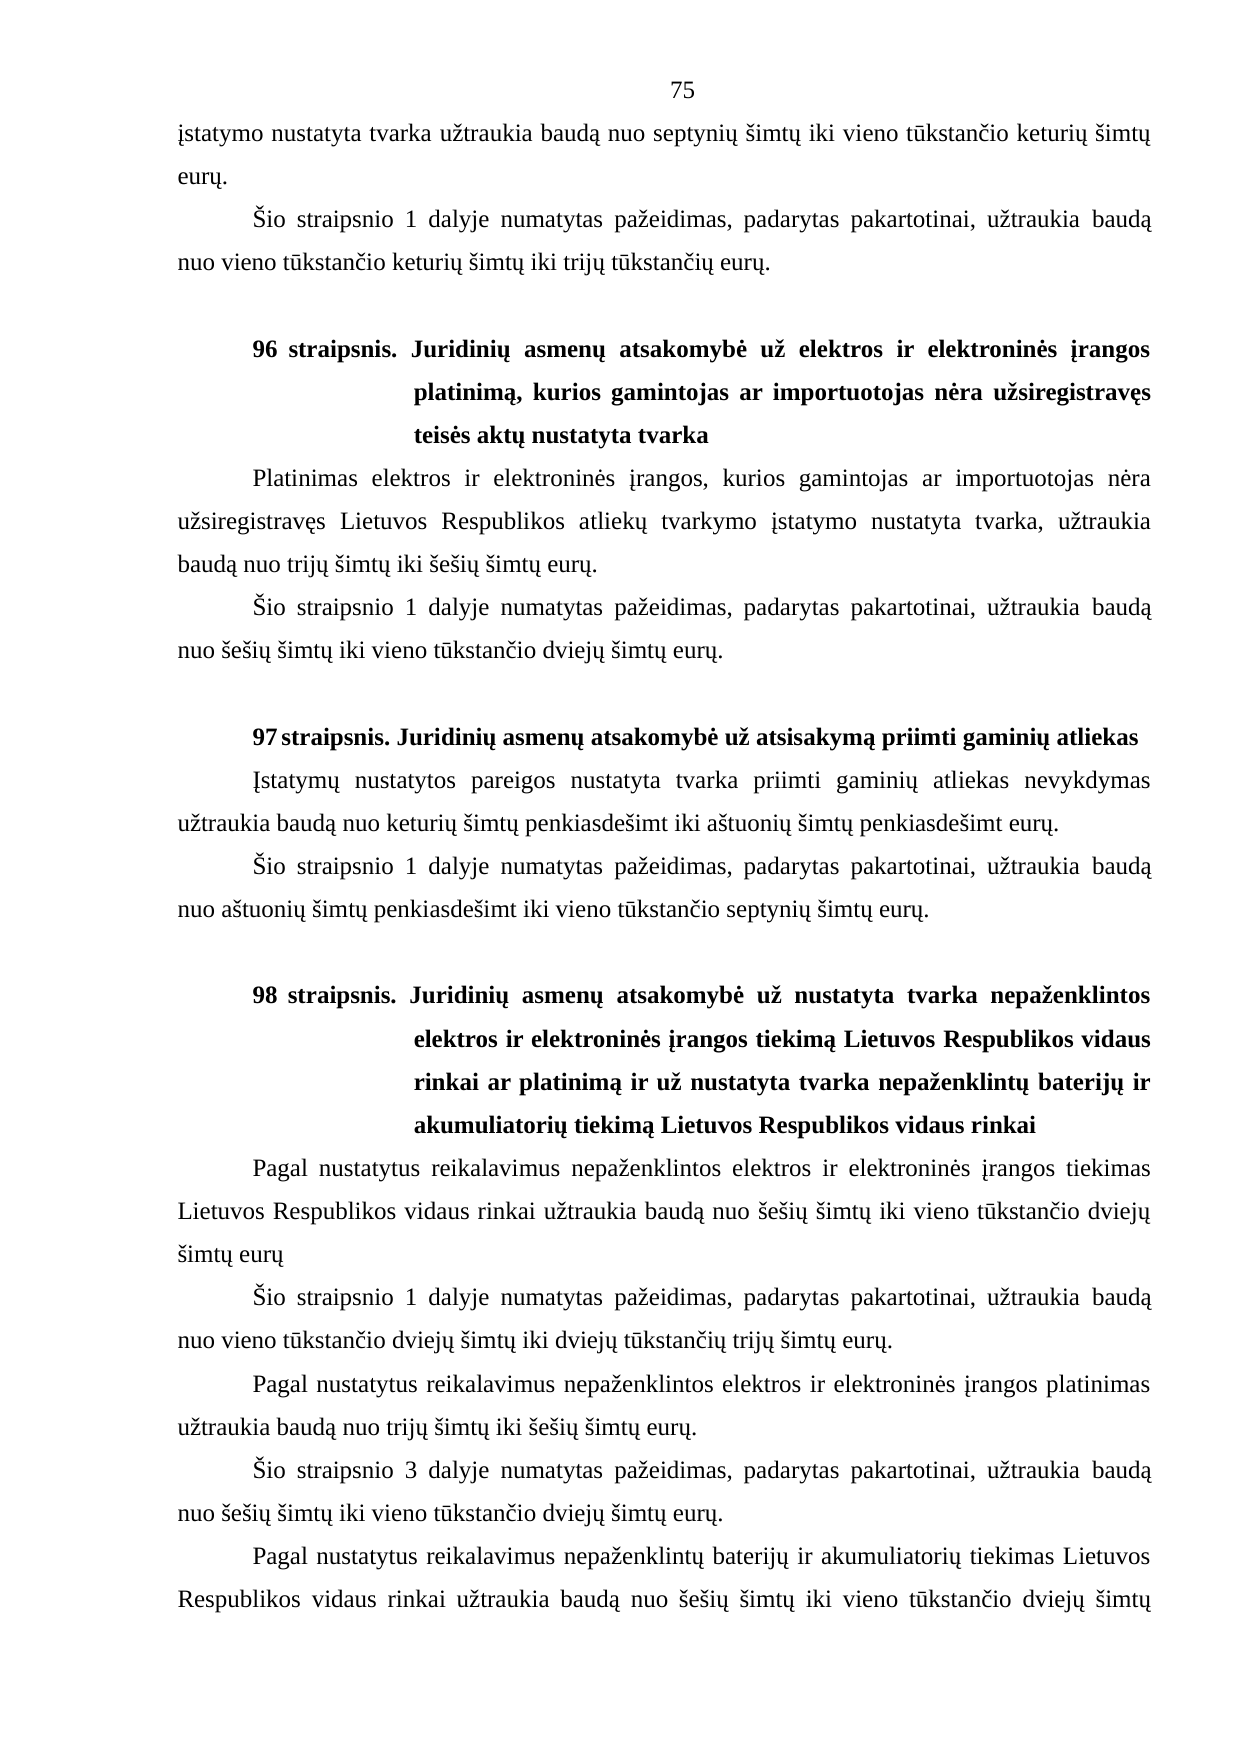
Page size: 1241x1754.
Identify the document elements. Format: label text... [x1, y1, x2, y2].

text įstatymo nustatyta tvarka užtraukia baudą nuo septynių šimtų iki vieno tūkstančio keturių šimtų eurų. [177, 118, 1151, 190]
text Šio straipsnio 1 dalyje numatytas pažeidimas, padarytas pakartotinai, užtraukia baudą nuo šešių šimtų iki vieno tūkstančio dviejų šimtų eurų. [177, 592, 1151, 664]
text Šio straipsnio 1 dalyje numatytas pažeidimas, padarytas pakartotinai, užtraukia baudą nuo vieno tūkstančio dviejų šimtų iki dviejų tūkstančių trijų šimtų eurų. [177, 1282, 1151, 1354]
text Šio straipsnio 1 dalyje numatytas pažeidimas, padarytas pakartotinai, užtraukia baudą nuo vieno tūkstančio keturių šimtų iki trijų tūkstančių eurų. [177, 204, 1151, 276]
text Įstatymų nustatytos pareigos nustatyta tvarka priimti gaminių atliekas nevykdymas užtraukia baudą nuo keturių šimtų penkiasdešimt iki aštuonių šimtų penkiasdešimt eurų. [177, 765, 1151, 837]
text Pagal nustatytus reikalavimus nepaženklintų baterijų ir akumuliatorių tiekimas Lietuvos Respublikos vidaus rinkai užtraukia baudą nuo šešių šimtų iki vieno tūkstančio dviejų šimtų [177, 1541, 1151, 1613]
text 98 straipsnis. Juridinių asmenų atsakomybė už nustatyta tvarka nepaženklintos elektros ir elektroninės įrangos tiekimą Lietuvos Respublikos vidaus rinkai ar platinimą ir už nustatyta tvarka nepaženklintų baterijų ir akumuliatorių tiekimą Lietuvos Respublikos vidaus rinkai [252, 981, 1151, 1139]
text Platinimas elektros ir elektroninės įrangos, kurios gamintojas ar importuotojas nėra užsiregistravęs Lietuvos Respublikos atliekų tvarkymo įstatymo nustatyta tvarka, užtraukia baudą nuo trijų šimtų iki šešių šimtų eurų. [177, 463, 1151, 578]
text Pagal nustatytus reikalavimus nepaženklintos elektros ir elektroninės įrangos tiekimas Lietuvos Respublikos vidaus rinkai užtraukia baudą nuo šešių šimtų iki vieno tūkstančio dviejų šimtų eurų [177, 1153, 1151, 1268]
text 97 straipsnis. Juridinių asmenų atsakomybė už atsisakymą priimti gaminių atliekas [177, 722, 1151, 751]
text Šio straipsnio 1 dalyje numatytas pažeidimas, padarytas pakartotinai, užtraukia baudą nuo aštuonių šimtų penkiasdešimt iki vieno tūkstančio septynių šimtų eurų. [177, 851, 1151, 923]
text 96 straipsnis. Juridinių asmenų atsakomybė už elektros ir elektroninės įrangos platinimą, kurios gamintojas ar importuotojas nėra užsiregistravęs teisės aktų nustatyta tvarka [252, 334, 1151, 449]
text Šio straipsnio 3 dalyje numatytas pažeidimas, padarytas pakartotinai, užtraukia baudą nuo šešių šimtų iki vieno tūkstančio dviejų šimtų eurų. [177, 1455, 1151, 1527]
text Pagal nustatytus reikalavimus nepaženklintos elektros ir elektroninės įrangos platinimas užtraukia baudą nuo trijų šimtų iki šešių šimtų eurų. [177, 1369, 1151, 1441]
